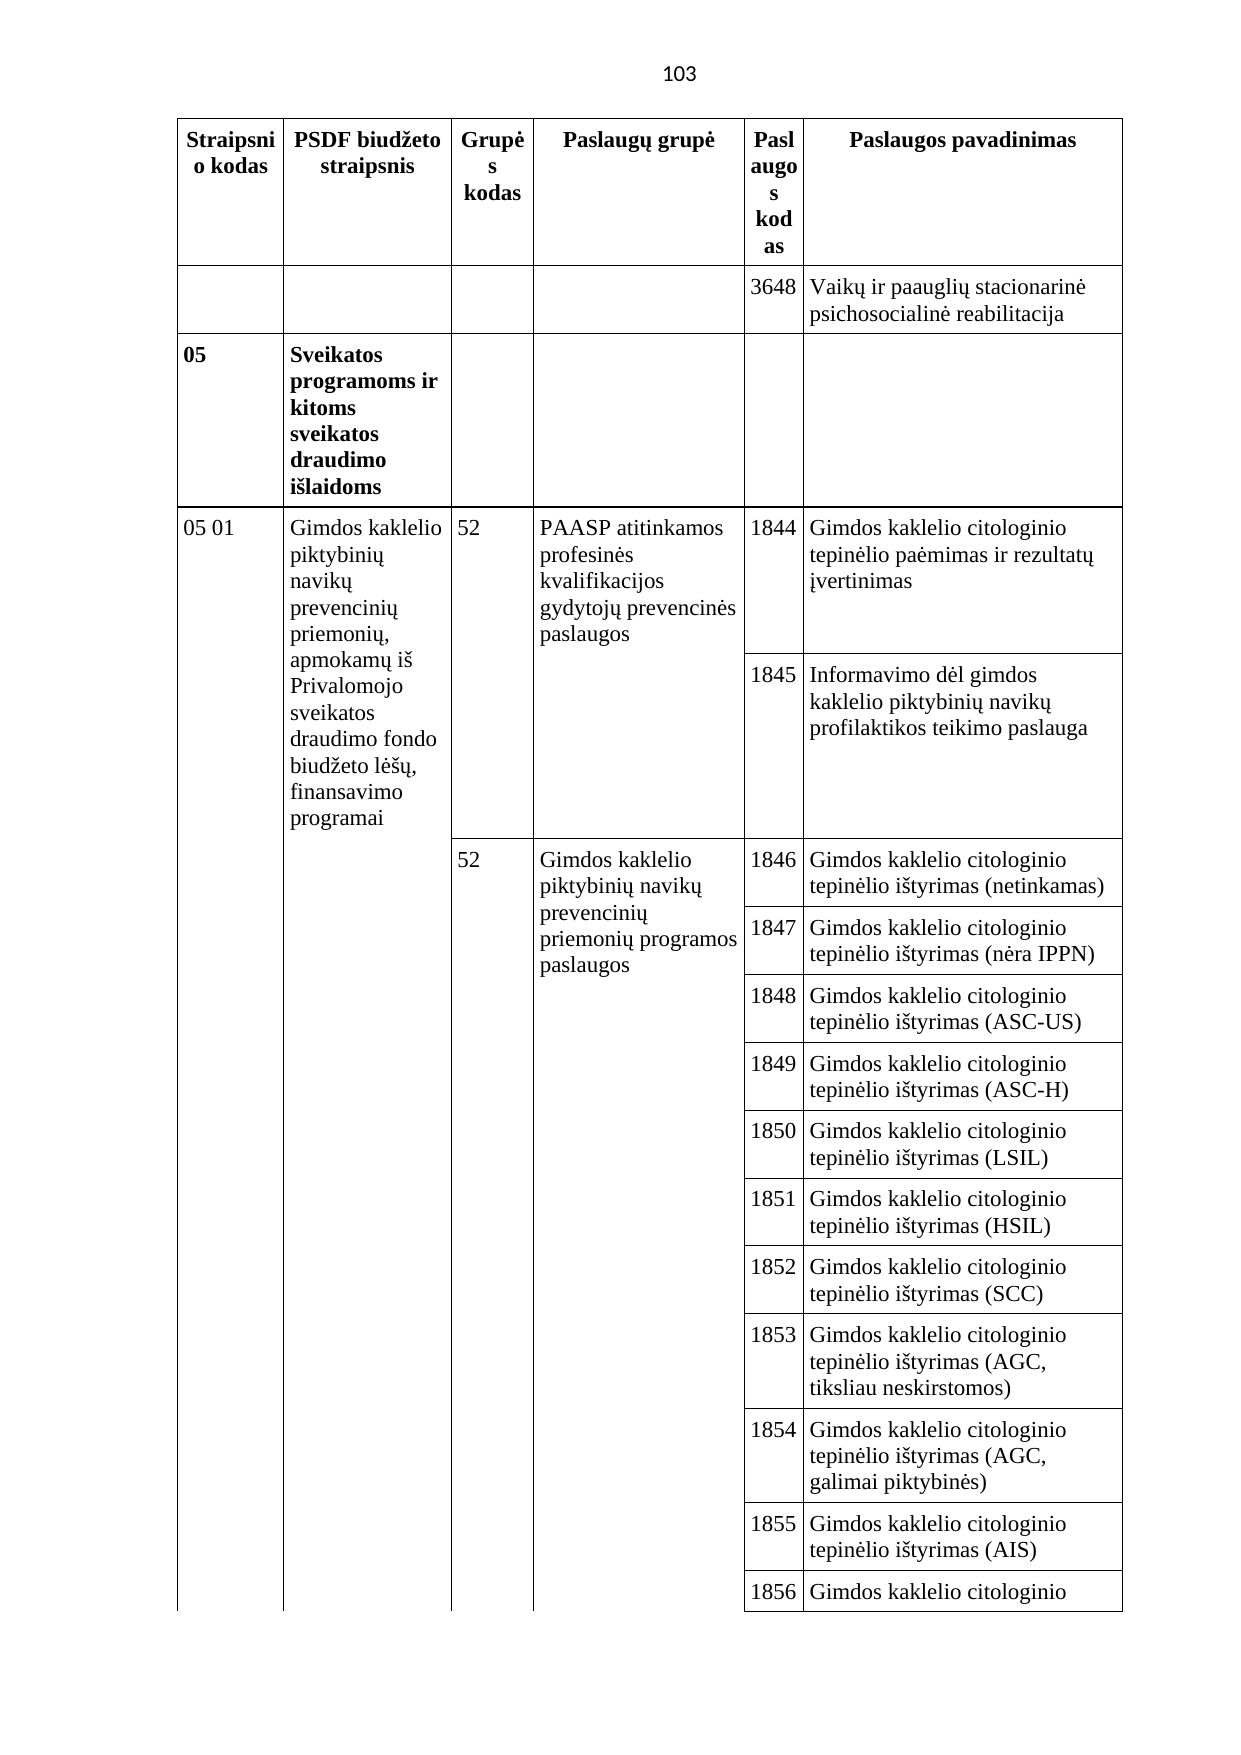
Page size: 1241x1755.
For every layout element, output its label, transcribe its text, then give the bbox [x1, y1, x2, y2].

table_cell [452, 334, 533, 506]
table_cell 1845 [745, 654, 803, 838]
table_cell [178, 1408, 283, 1502]
table_cell 1852 [745, 1246, 803, 1313]
table_cell [178, 1570, 283, 1611]
table_header Paslaugų grupė [534, 119, 744, 265]
table_cell 1847 [745, 907, 803, 974]
table_cell [178, 1502, 283, 1570]
table_cell Gimdos kaklelio piktybinių navikų prevencinių priemonių, apmokamų iš Privalomojo sveikatos draudimo fondo biudžeto lėšų, finansavimo programai [284, 508, 451, 838]
table_cell [804, 334, 1122, 506]
table_cell Gimdos kaklelio citologinio tepinėlio ištyrimas (nėra IPPN) [804, 907, 1122, 974]
table_cell [452, 1502, 533, 1570]
table_cell Sveikatos programoms ir kitoms sveikatos draudimo išlaidoms [284, 334, 451, 506]
table_cell [534, 266, 744, 333]
table_cell [178, 1313, 283, 1407]
table_cell 3648 [745, 266, 803, 333]
table_cell 05 01 [178, 508, 283, 653]
table_cell [284, 1408, 451, 1502]
table_cell Gimdos kaklelio citologinio tepinėlio ištyrimas (LSIL) [804, 1111, 1122, 1177]
table_cell [534, 334, 744, 506]
table_cell [452, 1408, 533, 1502]
table_header Grupės kodas [452, 119, 533, 265]
table_cell [178, 974, 283, 1042]
table_cell Gimdos kaklelio citologinio tepinėlio ištyrimas (AGC, tiksliau neskirstomos) [804, 1314, 1122, 1407]
table_cell [534, 1570, 744, 1611]
table_cell Informavimo dėl gimdos kaklelio piktybinių navikų profilaktikos teikimo paslauga [804, 654, 1122, 838]
table_cell 05 [178, 334, 283, 506]
table_cell [284, 1042, 451, 1109]
table_cell [284, 1313, 451, 1407]
table_cell [452, 1178, 533, 1245]
table_cell [534, 1245, 744, 1313]
table_cell [452, 1313, 533, 1407]
table_cell [452, 906, 533, 974]
table_cell [452, 1570, 533, 1611]
table_cell [178, 1245, 283, 1313]
table_cell [534, 653, 744, 838]
table_cell [284, 906, 451, 974]
table_cell [452, 974, 533, 1042]
table_cell 52 [452, 508, 533, 653]
table_cell 1853 [745, 1314, 803, 1407]
table_cell Gimdos kaklelio citologinio tepinėlio ištyrimas (ASC-H) [804, 1043, 1122, 1109]
table_cell [534, 1408, 744, 1502]
table_header Paslaugos pavadinimas [804, 119, 1122, 265]
table_cell [284, 838, 451, 906]
table_cell [284, 1110, 451, 1177]
table_cell Gimdos kaklelio citologinio tepinėlio paėmimas ir rezultatų įvertinimas [804, 508, 1122, 653]
table_cell [284, 1245, 451, 1313]
table_cell [452, 1042, 533, 1109]
table_cell Gimdos kaklelio citologinio [804, 1571, 1122, 1611]
table_cell [534, 1178, 744, 1245]
table_cell [745, 334, 803, 506]
table_cell [178, 906, 283, 974]
table_cell 1851 [745, 1179, 803, 1245]
table_cell 1855 [745, 1503, 803, 1570]
table_cell [452, 653, 533, 838]
table_cell 52 [452, 839, 533, 906]
table_header Paslaugos kodas [745, 119, 803, 265]
table_header Straipsnio kodas [178, 119, 283, 265]
table_cell [284, 1502, 451, 1570]
table_cell [534, 1313, 744, 1407]
table_cell Gimdos kaklelio citologinio tepinėlio ištyrimas (SCC) [804, 1246, 1122, 1313]
table_cell [284, 1178, 451, 1245]
table_header PSDF biudžeto straipsnis [284, 119, 451, 265]
table_cell [284, 974, 451, 1042]
table_cell [178, 653, 283, 838]
table_cell [178, 266, 283, 333]
table_cell Gimdos kaklelio citologinio tepinėlio ištyrimas (AIS) [804, 1503, 1122, 1570]
table_cell PAASP atitinkamos profesinės kvalifikacijos gydytojų prevencinės paslaugos [534, 508, 744, 653]
table_cell [452, 266, 533, 333]
table_cell [284, 1570, 451, 1611]
table_cell [178, 1042, 283, 1109]
table_cell [534, 1110, 744, 1177]
table_cell 1848 [745, 975, 803, 1042]
table_cell 1854 [745, 1409, 803, 1502]
table_cell [178, 838, 283, 906]
table_cell [452, 1110, 533, 1177]
table_cell 1856 [745, 1571, 803, 1611]
table_cell 1849 [745, 1043, 803, 1109]
table_cell [452, 1245, 533, 1313]
table_cell Gimdos kaklelio citologinio tepinėlio ištyrimas (AGC, galimai piktybinės) [804, 1409, 1122, 1502]
table_cell [178, 1178, 283, 1245]
table_cell Gimdos kaklelio citologinio tepinėlio ištyrimas (netinkamas) [804, 839, 1122, 906]
table_cell [534, 1502, 744, 1570]
table_cell [284, 266, 451, 333]
table_cell Gimdos kaklelio piktybinių navikų prevencinių priemonių programos paslaugos [534, 839, 744, 1042]
table_cell Gimdos kaklelio citologinio tepinėlio ištyrimas (HSIL) [804, 1179, 1122, 1245]
table_cell Vaikų ir paauglių stacionarinė psichosocialinė reabilitacija [804, 266, 1122, 333]
table_cell [534, 1042, 744, 1109]
table_cell 1844 [745, 508, 803, 653]
table_cell 1846 [745, 839, 803, 906]
table_cell [178, 1110, 283, 1177]
table_cell Gimdos kaklelio citologinio tepinėlio ištyrimas (ASC-US) [804, 975, 1122, 1042]
table_cell 1850 [745, 1111, 803, 1177]
